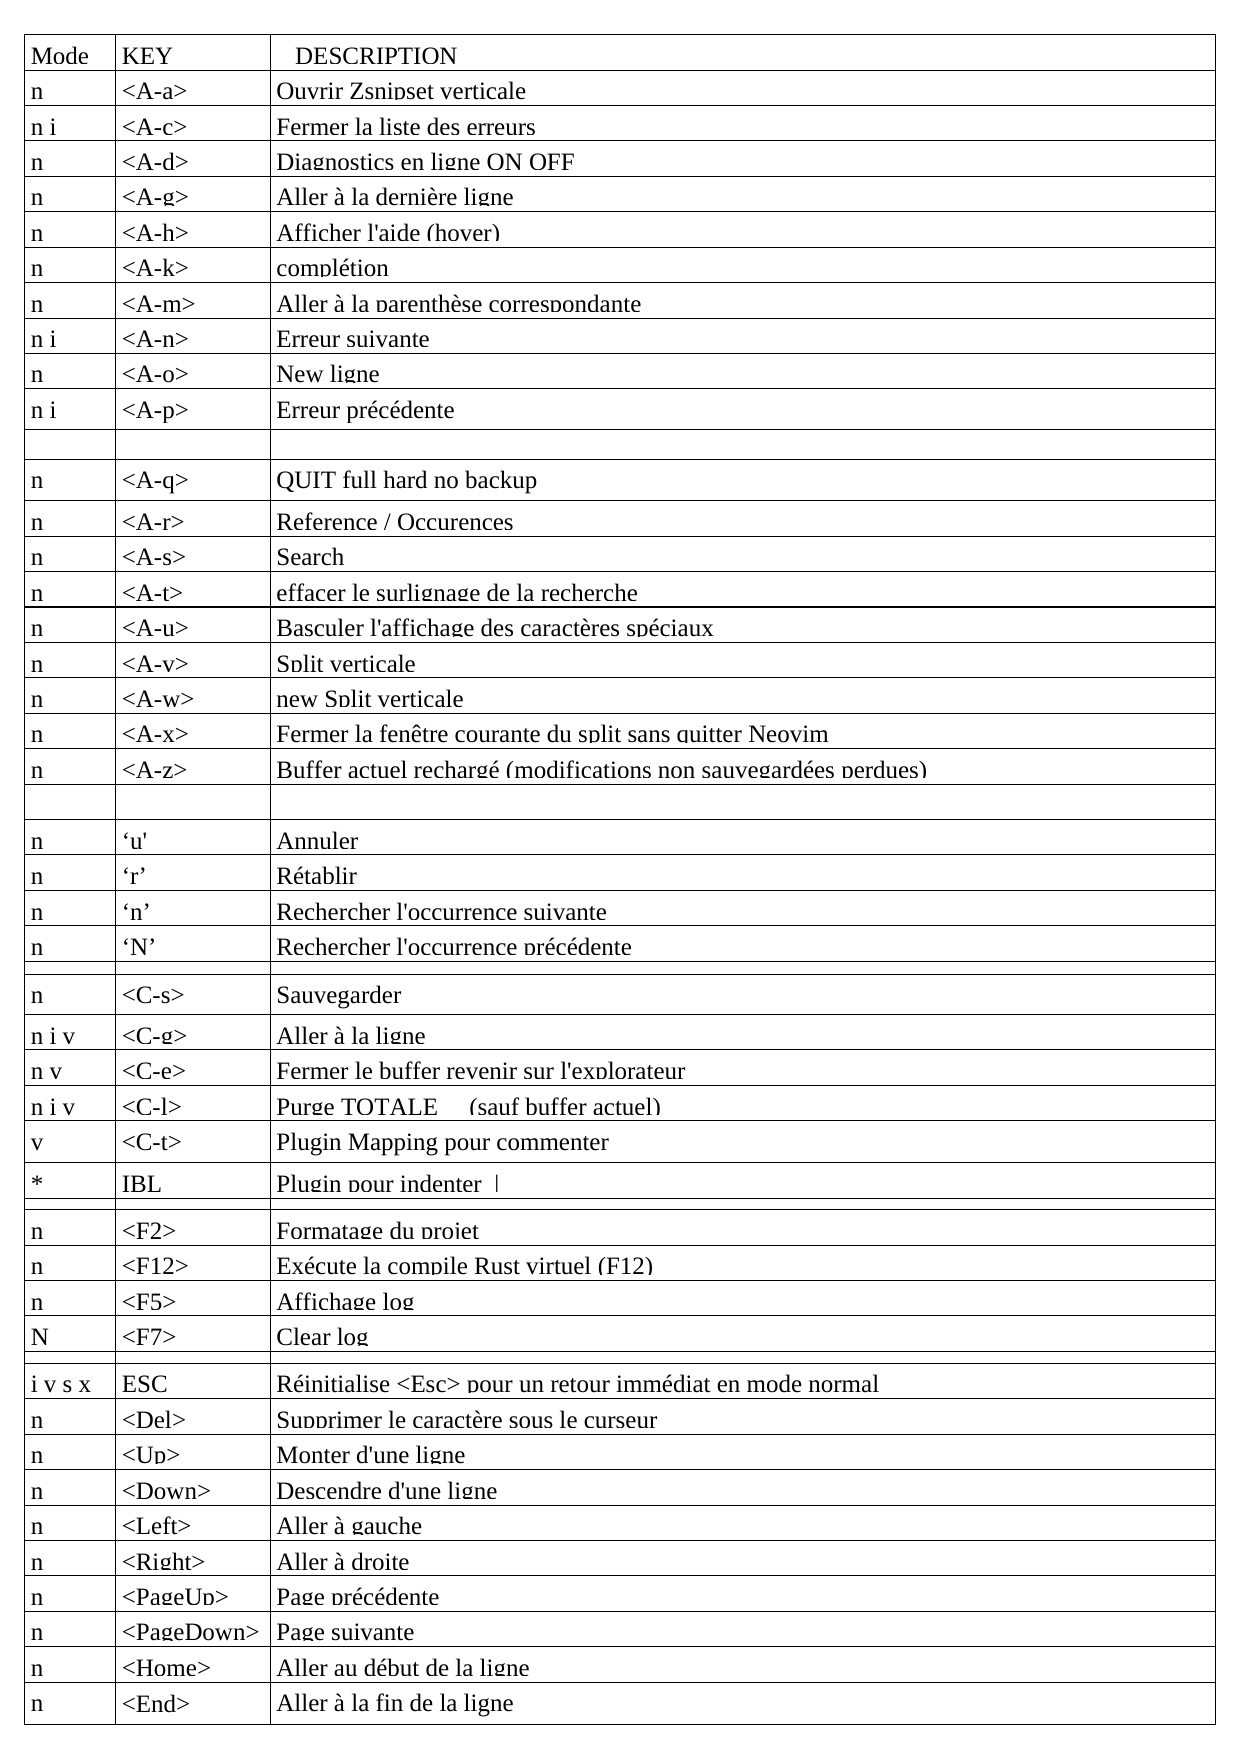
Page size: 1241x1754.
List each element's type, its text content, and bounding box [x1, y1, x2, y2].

table_cell [116, 430, 270, 458]
table_cell [116, 1199, 270, 1209]
table_cell <F7> [116, 1316, 270, 1351]
table_header KEY [116, 35, 270, 69]
table_cell n [25, 177, 115, 211]
table_cell n [25, 714, 115, 748]
table_cell Afficher l'aide (hover) [271, 212, 1215, 247]
table_cell Page suivante [271, 1612, 1215, 1646]
table_cell ‘u' [116, 820, 270, 854]
table_cell n i v [25, 1015, 115, 1049]
table_cell <F2> [116, 1210, 270, 1244]
table_cell [25, 1199, 115, 1209]
table_cell n [25, 926, 115, 961]
table_cell Supprimer le caractère sous le curseur [271, 1399, 1215, 1434]
table_cell n [25, 749, 115, 783]
table_cell Fermer la liste des erreurs [271, 106, 1215, 140]
table_cell Aller à la dernière ligne [271, 177, 1215, 211]
table_cell <PageUp> [116, 1576, 270, 1611]
table_cell <C-e> [116, 1050, 270, 1085]
table_cell <A-g> [116, 177, 270, 211]
table_cell Rétablir [271, 855, 1215, 890]
table_cell n [25, 855, 115, 890]
table_cell ESC [116, 1364, 270, 1398]
table_cell complétion [271, 248, 1215, 282]
table_cell n [25, 1506, 115, 1540]
table_cell [25, 1352, 115, 1363]
table_cell n [25, 1399, 115, 1434]
table_cell <Left> [116, 1506, 270, 1540]
table_cell Diagnostics en ligne ON OFF [271, 141, 1215, 176]
table_cell n [25, 1470, 115, 1504]
table_cell n [25, 1246, 115, 1280]
table_cell [25, 430, 115, 458]
table_cell Affichage log [271, 1281, 1215, 1315]
table_cell Fermer la fenêtre courante du split sans quitter Neovim [271, 714, 1215, 748]
table_cell Rechercher l'occurrence suivante [271, 891, 1215, 925]
table_cell ‘r’ [116, 855, 270, 890]
table_cell Aller à droite [271, 1541, 1215, 1575]
table_cell Aller à gauche [271, 1506, 1215, 1540]
table_cell <A-p> [116, 389, 270, 429]
table_cell Rechercher l'occurrence précédente [271, 926, 1215, 961]
table_cell <A-s> [116, 537, 270, 571]
table_cell <Home> [116, 1647, 270, 1682]
table_cell n [25, 1541, 115, 1575]
table_cell <Down> [116, 1470, 270, 1504]
table_cell <A-m> [116, 283, 270, 317]
table_cell [25, 785, 115, 819]
table_cell [271, 962, 1215, 974]
table_cell Search [271, 537, 1215, 571]
table_cell <F5> [116, 1281, 270, 1315]
table_cell new Split verticale [271, 678, 1215, 713]
table_cell <C-l> [116, 1086, 270, 1120]
table_cell Sauvegarder [271, 975, 1215, 1014]
table_cell * [25, 1163, 115, 1198]
table_cell Page précédente [271, 1576, 1215, 1611]
table_cell <A-t> [116, 572, 270, 606]
table_cell <C-t> [116, 1121, 270, 1162]
table_cell [271, 1199, 1215, 1209]
table_cell [271, 785, 1215, 819]
table_cell <C-s> [116, 975, 270, 1014]
table_cell [25, 962, 115, 974]
table_cell [116, 962, 270, 974]
table_cell <F12> [116, 1246, 270, 1280]
table_cell n [25, 71, 115, 105]
table_cell n [25, 678, 115, 713]
table_cell ‘N’ [116, 926, 270, 961]
table_cell n [25, 891, 115, 925]
table_cell Reference / Occurences [271, 501, 1215, 536]
table_cell <A-k> [116, 248, 270, 282]
table_cell n [25, 141, 115, 176]
table_cell Aller à la fin de la ligne [271, 1683, 1215, 1724]
table_cell n i [25, 389, 115, 429]
table_cell Clear log [271, 1316, 1215, 1351]
table_cell n [25, 1612, 115, 1646]
table_cell n i [25, 106, 115, 140]
table_cell n i v [25, 1086, 115, 1120]
table_cell Split verticale [271, 643, 1215, 677]
table_cell <A-q> [116, 460, 270, 500]
table_cell n [25, 975, 115, 1014]
table_cell IBL [116, 1163, 270, 1198]
table_cell n [25, 820, 115, 854]
table_header DESCRIPTION [271, 35, 1215, 69]
table_cell <A-a> [116, 71, 270, 105]
table_cell n [25, 1683, 115, 1724]
table_cell Erreur précédente [271, 389, 1215, 429]
table_cell Formatage du projet [271, 1210, 1215, 1244]
table_cell n [25, 1576, 115, 1611]
table_cell ‘n’ [116, 891, 270, 925]
table_cell n [25, 572, 115, 606]
table_cell <A-r> [116, 501, 270, 536]
table_cell <A-h> [116, 212, 270, 247]
table_cell n [25, 212, 115, 247]
table_cell Monter d'une ligne [271, 1435, 1215, 1469]
table_cell <C-g> [116, 1015, 270, 1049]
table_cell New ligne [271, 354, 1215, 388]
table_cell <PageDown> [116, 1612, 270, 1646]
table_cell Annuler [271, 820, 1215, 854]
table_cell i v s x [25, 1364, 115, 1398]
table_cell n [25, 501, 115, 536]
table_cell [271, 1352, 1215, 1363]
table_cell <A-u> [116, 608, 270, 642]
table_cell n [25, 1281, 115, 1315]
table_cell Plugin Mapping pour commenter [271, 1121, 1215, 1162]
table_cell <A-w> [116, 678, 270, 713]
table_cell effacer le surlignage de la recherche [271, 572, 1215, 606]
table_cell Ouvrir Zsnipset verticale [271, 71, 1215, 105]
table_cell <A-n> [116, 319, 270, 353]
table_cell Purge TOTALE (sauf buffer actuel) [271, 1086, 1215, 1120]
table_cell n [25, 283, 115, 317]
table_cell <A-d> [116, 141, 270, 176]
table_cell <Right> [116, 1541, 270, 1575]
table_cell QUIT full hard no backup [271, 460, 1215, 500]
table_cell <A-z> [116, 749, 270, 783]
table_cell [271, 430, 1215, 458]
table_cell v [25, 1121, 115, 1162]
table_header Mode [25, 35, 115, 69]
table_cell Fermer le buffer revenir sur l'explorateur [271, 1050, 1215, 1085]
table_cell Descendre d'une ligne [271, 1470, 1215, 1504]
table_cell Aller à la ligne [271, 1015, 1215, 1049]
table_cell Aller à la parenthèse correspondante [271, 283, 1215, 317]
table_cell n v [25, 1050, 115, 1085]
table_cell <A-x> [116, 714, 270, 748]
table_cell <End> [116, 1683, 270, 1724]
table_cell <A-c> [116, 106, 270, 140]
table_cell <Up> [116, 1435, 270, 1469]
table_cell n [25, 608, 115, 642]
table_cell n [25, 537, 115, 571]
table_cell N [25, 1316, 115, 1351]
table_cell n [25, 460, 115, 500]
table_cell Plugin pour indenter | [271, 1163, 1215, 1198]
table_cell Exécute la compile Rust virtuel (F12) [271, 1246, 1215, 1280]
table_cell [116, 1352, 270, 1363]
table_cell n [25, 643, 115, 677]
table_cell Aller au début de la ligne [271, 1647, 1215, 1682]
table_cell Erreur suivante [271, 319, 1215, 353]
table_cell <A-v> [116, 643, 270, 677]
table_cell <A-o> [116, 354, 270, 388]
table_cell n [25, 248, 115, 282]
table_cell n [25, 1210, 115, 1244]
table_cell n [25, 1647, 115, 1682]
table_cell Réinitialise <Esc> pour un retour immédiat en mode normal [271, 1364, 1215, 1398]
table_cell n [25, 1435, 115, 1469]
table_cell Basculer l'affichage des caractères spéciaux [271, 608, 1215, 642]
table_cell n [25, 354, 115, 388]
table_cell [116, 785, 270, 819]
table_cell n i [25, 319, 115, 353]
table_cell <Del> [116, 1399, 270, 1434]
table_cell Buffer actuel rechargé (modifications non sauvegardées perdues) [271, 749, 1215, 783]
